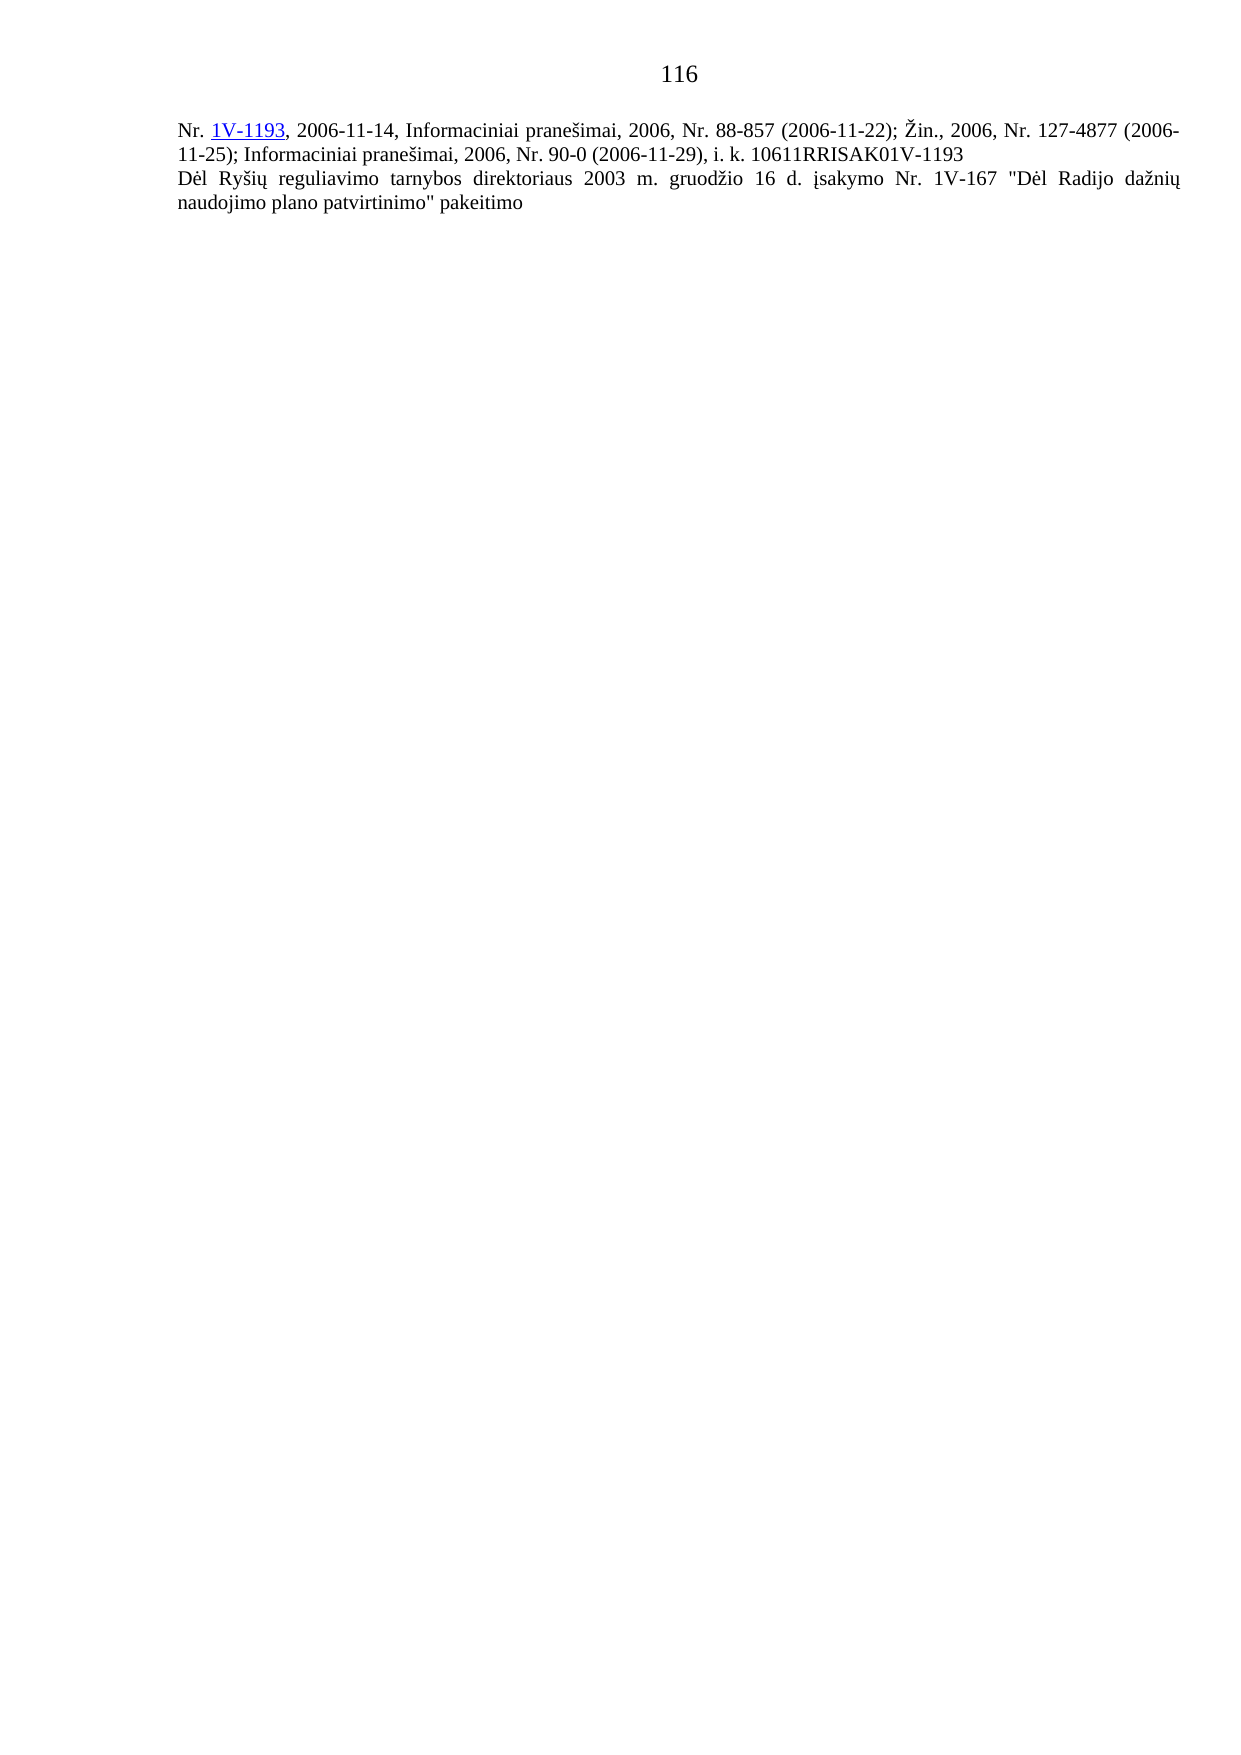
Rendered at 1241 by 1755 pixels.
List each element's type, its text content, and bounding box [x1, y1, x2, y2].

text Dėl Ryšių reguliavimo tarnybos direktoriaus 2003 m. gruodžio 16 d. įsakymo Nr. 1V-167 "Dėl Radijo dažnių naudojimo plano patvirtinimo" pakeitimo [177, 166, 1181, 214]
text Nr. 1V-1193, 2006-11-14, Informaciniai pranešimai, 2006, Nr. 88-857 (2006-11-22); Žin., 2006, Nr. 127-4877 (2006-11-25); Informaciniai pranešimai, 2006, Nr. 90-0 (2006-11-29), i. k. 10611RRISAK01V-1193 [177, 118, 1181, 166]
